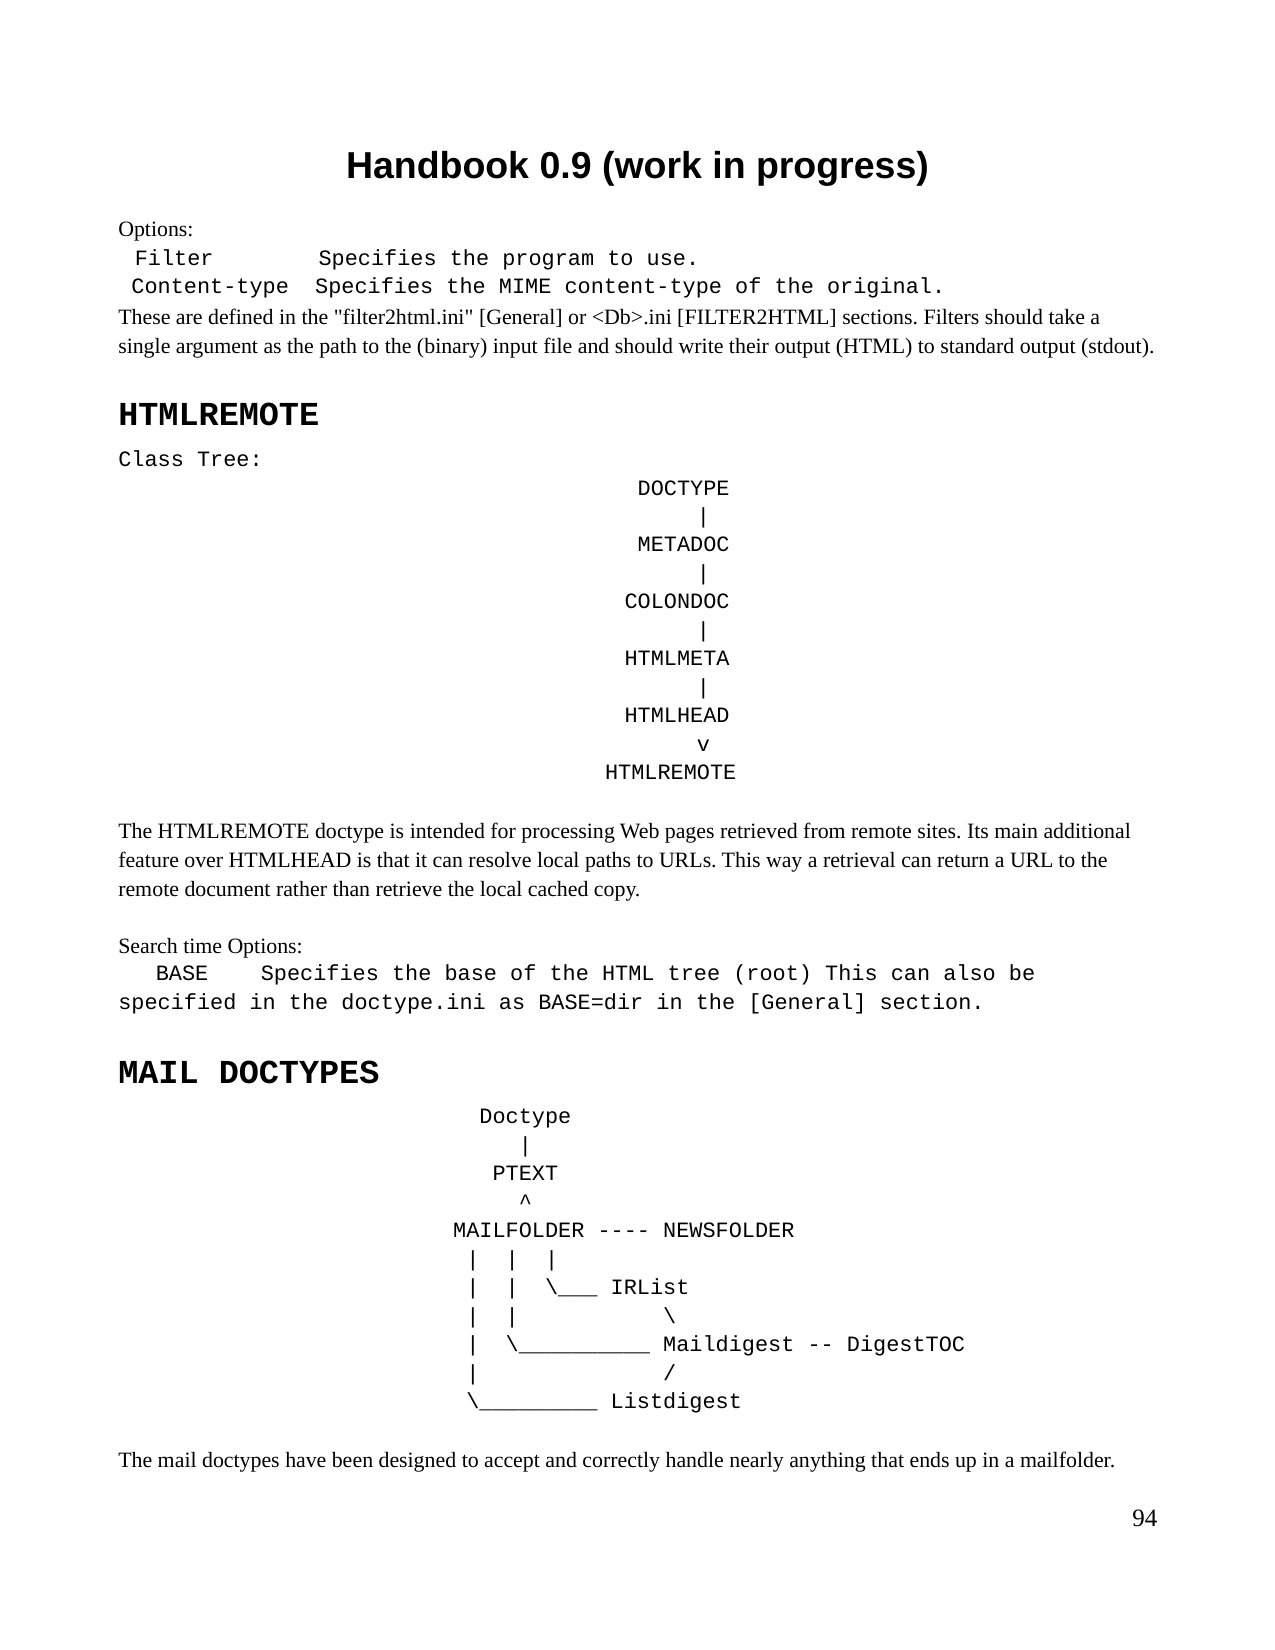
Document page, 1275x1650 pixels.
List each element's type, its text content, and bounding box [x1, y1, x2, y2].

text | | \___ IRList [413, 1276, 1157, 1301]
text v [118, 733, 1157, 757]
text HTMLMETA [118, 647, 1157, 672]
text The mail doctypes have been designed to accept and correctly handle nearly anything that ends up in a mailfolder. [118, 1447, 1157, 1472]
text COLONDOC [118, 591, 1157, 615]
text | / [413, 1362, 1157, 1386]
text Content-type Specifies the MIME content-type of the original. [118, 276, 1157, 300]
text | [413, 1134, 1157, 1159]
subtitle HTMLREMOTE [118, 398, 1157, 436]
text | \__________ Maildigest -- DigestTOC [413, 1333, 1157, 1358]
text BASE Specifies the base of the HTML tree (root) This can also be specified in the doctype.ini as BASE=dir in the [General] section. [118, 962, 1157, 1016]
text ^ [413, 1191, 1157, 1216]
text | [118, 676, 1157, 701]
text | | | [413, 1248, 1157, 1273]
text | [118, 619, 1157, 644]
text Search time Options: [118, 933, 1157, 959]
text Filter Specifies the program to use. [118, 245, 1157, 272]
text | [118, 505, 1157, 530]
text HTMLHEAD [118, 704, 1157, 729]
text These are defined in the "filter2html.ini" [General] or <Db>.ini [FILTER2HTML] sections. Filters should take a single argument as the path to the (binary) input file and should write their output (HTML) to standard output (stdout). [118, 304, 1157, 358]
text Doctype [413, 1106, 1157, 1131]
text \_________ Listdigest [413, 1390, 1157, 1415]
text | | \ [413, 1305, 1157, 1329]
text Options: [118, 216, 1157, 241]
subtitle MAIL DOCTYPES [118, 1055, 1157, 1093]
text The HTMLREMOTE doctype is intended for processing Web pages retrieved from remote sites. Its main additional feature over HTMLHEAD is that it can resolve local paths to URLs. This way a retrieval can return a URL to the remote document rather than retrieve the local cached copy. [118, 818, 1157, 901]
text | [118, 562, 1157, 587]
text Class Tree: [118, 448, 1157, 473]
text PTEXT [413, 1163, 1157, 1187]
text MAILFOLDER ---- NEWSFOLDER [413, 1219, 1157, 1244]
text METADOC [118, 534, 1157, 558]
text HTMLREMOTE [118, 761, 1157, 786]
text DOCTYPE [118, 477, 1157, 502]
